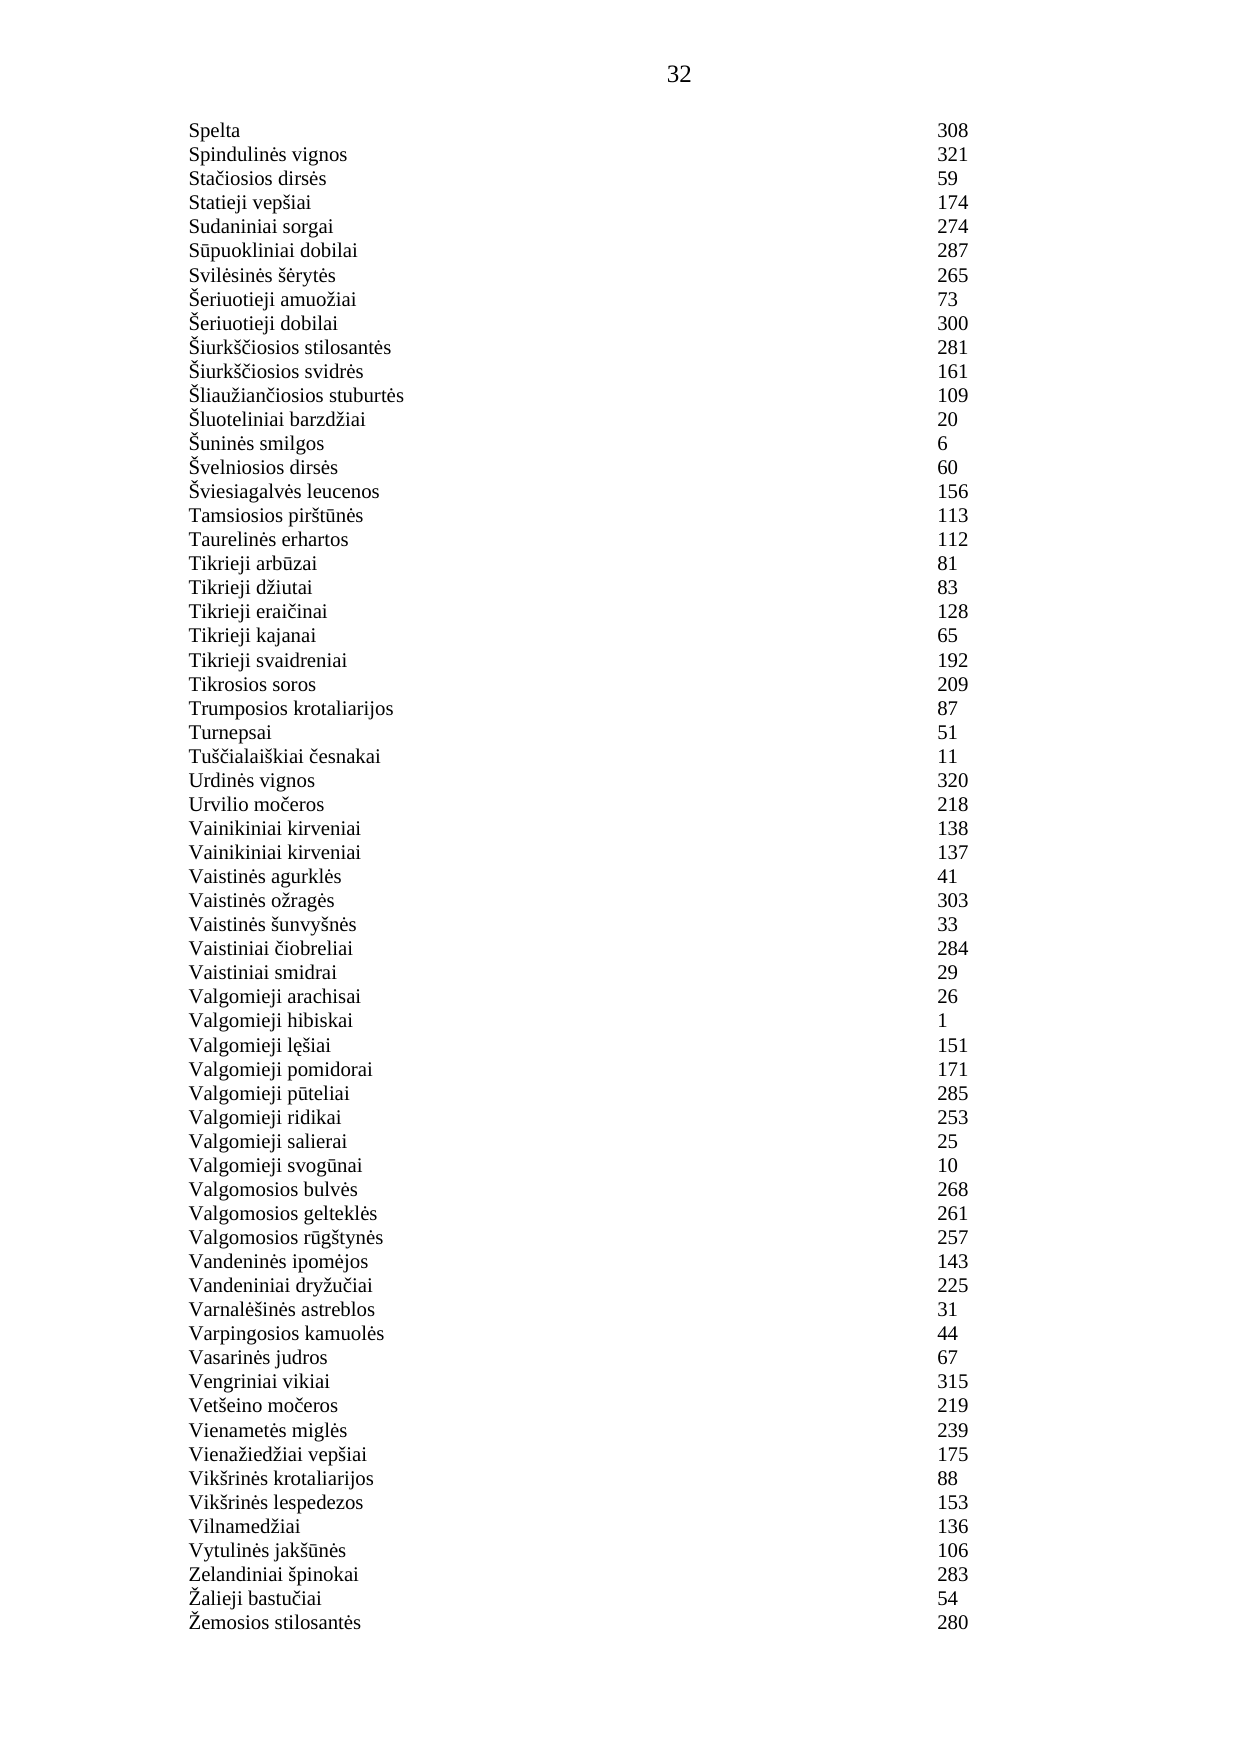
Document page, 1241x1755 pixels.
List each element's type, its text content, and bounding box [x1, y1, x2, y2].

table_cell 51 [926, 720, 1181, 744]
table_cell Vaistiniai smidrai [177, 960, 926, 984]
table_cell Vaistinės šunvyšnės [177, 912, 926, 936]
table_cell 109 [926, 383, 1181, 407]
table_cell 6 [926, 431, 1181, 455]
table_cell 280 [926, 1610, 1181, 1634]
table_cell 65 [926, 624, 1181, 647]
table_cell 20 [926, 407, 1181, 431]
table_cell Vengriniai vikiai [177, 1369, 926, 1393]
table_cell 156 [926, 479, 1181, 503]
table_cell Švelniosios dirsės [177, 455, 926, 479]
table_cell 59 [926, 166, 1181, 190]
table_cell 174 [926, 190, 1181, 214]
table_cell 285 [926, 1081, 1181, 1105]
table_cell Šliaužiančiosios stuburtės [177, 383, 926, 407]
table_cell Šluoteliniai barzdžiai [177, 407, 926, 431]
table_cell Valgomieji pūteliai [177, 1081, 926, 1105]
table_cell 209 [926, 672, 1181, 696]
table_cell Taurelinės erhartos [177, 527, 926, 551]
table_cell Sūpuokliniai dobilai [177, 239, 926, 262]
table_cell 303 [926, 888, 1181, 912]
table_cell Vandeninės ipomėjos [177, 1249, 926, 1273]
table_cell Stačiosios dirsės [177, 166, 926, 190]
table_cell Zelandiniai špinokai [177, 1562, 926, 1586]
table_cell Tuščialaiškiai česnakai [177, 744, 926, 768]
table_cell 257 [926, 1225, 1181, 1249]
table_cell 161 [926, 359, 1181, 383]
table_cell Šviesiagalvės leucenos [177, 479, 926, 503]
table_cell 320 [926, 768, 1181, 792]
table_cell Valgomieji hibiskai [177, 1009, 926, 1032]
table_cell Vandeniniai dryžučiai [177, 1273, 926, 1297]
table_cell 41 [926, 864, 1181, 888]
table_cell 54 [926, 1586, 1181, 1610]
table_cell 281 [926, 335, 1181, 359]
table_cell Valgomieji svogūnai [177, 1153, 926, 1177]
table_cell Vikšrinės krotaliarijos [177, 1466, 926, 1490]
table_cell Žemosios stilosantės [177, 1610, 926, 1634]
table_cell Tikrieji eraičinai [177, 599, 926, 623]
table_cell Vaistiniai čiobreliai [177, 936, 926, 960]
table_cell 300 [926, 311, 1181, 335]
table_cell 106 [926, 1538, 1181, 1562]
table_cell Varpingosios kamuolės [177, 1321, 926, 1345]
table_cell 44 [926, 1321, 1181, 1345]
table_cell 26 [926, 984, 1181, 1008]
table_cell 265 [926, 263, 1181, 287]
table_cell 274 [926, 214, 1181, 238]
table_cell Valgomosios rūgštynės [177, 1225, 926, 1249]
table_cell Tikrieji kajanai [177, 624, 926, 647]
table_cell Vainikiniai kirveniai [177, 816, 926, 840]
table_cell 261 [926, 1201, 1181, 1225]
table_cell 287 [926, 239, 1181, 262]
table_cell 25 [926, 1129, 1181, 1153]
table_cell 1 [926, 1009, 1181, 1032]
table_cell Urvilio močeros [177, 792, 926, 816]
table_cell Šiurkščiosios svidrės [177, 359, 926, 383]
table_cell Sudaniniai sorgai [177, 214, 926, 238]
table_cell Vaistinės ožragės [177, 888, 926, 912]
table_cell 67 [926, 1345, 1181, 1369]
table_cell 219 [926, 1394, 1181, 1417]
table_cell Spelta [177, 118, 926, 142]
table_cell 136 [926, 1514, 1181, 1538]
table_cell Trumposios krotaliarijos [177, 696, 926, 720]
table_cell 239 [926, 1418, 1181, 1442]
table_cell Vienažiedžiai vepšiai [177, 1442, 926, 1466]
table_cell Tamsiosios pirštūnės [177, 503, 926, 527]
table_cell Šuninės smilgos [177, 431, 926, 455]
table_cell 308 [926, 118, 1181, 142]
table_cell Vetšeino močeros [177, 1394, 926, 1417]
table_cell 88 [926, 1466, 1181, 1490]
table_cell Turnepsai [177, 720, 926, 744]
table_cell 81 [926, 551, 1181, 575]
table_cell 315 [926, 1369, 1181, 1393]
table_cell 10 [926, 1153, 1181, 1177]
table_cell 112 [926, 527, 1181, 551]
table_cell 87 [926, 696, 1181, 720]
table_cell Valgomosios gelteklės [177, 1201, 926, 1225]
table_cell 83 [926, 575, 1181, 599]
table_cell Šeriuotieji amuožiai [177, 287, 926, 311]
table_cell Vainikiniai kirveniai [177, 840, 926, 864]
table_cell 31 [926, 1297, 1181, 1321]
table_cell Žalieji bastučiai [177, 1586, 926, 1610]
table_cell Vikšrinės lespedezos [177, 1490, 926, 1514]
table_cell 151 [926, 1033, 1181, 1057]
table_cell 137 [926, 840, 1181, 864]
table_cell Tikrosios soros [177, 672, 926, 696]
table_cell 175 [926, 1442, 1181, 1466]
table_cell 268 [926, 1177, 1181, 1201]
table_cell Valgomosios bulvės [177, 1177, 926, 1201]
table_cell 29 [926, 960, 1181, 984]
table_cell 113 [926, 503, 1181, 527]
table_cell Vasarinės judros [177, 1345, 926, 1369]
table_cell 283 [926, 1562, 1181, 1586]
table_cell Svilėsinės šėrytės [177, 263, 926, 287]
table_cell Valgomieji ridikai [177, 1105, 926, 1129]
table_cell Valgomieji pomidorai [177, 1057, 926, 1081]
table_cell Valgomieji arachisai [177, 984, 926, 1008]
table_cell Varnalėšinės astreblos [177, 1297, 926, 1321]
table_cell 11 [926, 744, 1181, 768]
table_cell 321 [926, 142, 1181, 166]
table_cell Valgomieji lęšiai [177, 1033, 926, 1057]
table_cell Valgomieji salierai [177, 1129, 926, 1153]
table_cell 60 [926, 455, 1181, 479]
table_cell Tikrieji arbūzai [177, 551, 926, 575]
table_cell Statieji vepšiai [177, 190, 926, 214]
table_cell 138 [926, 816, 1181, 840]
table_cell 253 [926, 1105, 1181, 1129]
table_cell 153 [926, 1490, 1181, 1514]
table_cell 143 [926, 1249, 1181, 1273]
table_cell 218 [926, 792, 1181, 816]
table_cell 284 [926, 936, 1181, 960]
table_cell Vaistinės agurklės [177, 864, 926, 888]
table_cell Tikrieji džiutai [177, 575, 926, 599]
table_cell 171 [926, 1057, 1181, 1081]
table_cell 33 [926, 912, 1181, 936]
table_cell Vilnamedžiai [177, 1514, 926, 1538]
table_cell Urdinės vignos [177, 768, 926, 792]
table_cell Šiurkščiosios stilosantės [177, 335, 926, 359]
table_cell Vienametės miglės [177, 1418, 926, 1442]
table_cell 192 [926, 648, 1181, 672]
table_cell Tikrieji svaidreniai [177, 648, 926, 672]
table_cell 128 [926, 599, 1181, 623]
table_cell Šeriuotieji dobilai [177, 311, 926, 335]
table_cell 225 [926, 1273, 1181, 1297]
table_cell Spindulinės vignos [177, 142, 926, 166]
table_cell Vytulinės jakšūnės [177, 1538, 926, 1562]
table_cell 73 [926, 287, 1181, 311]
